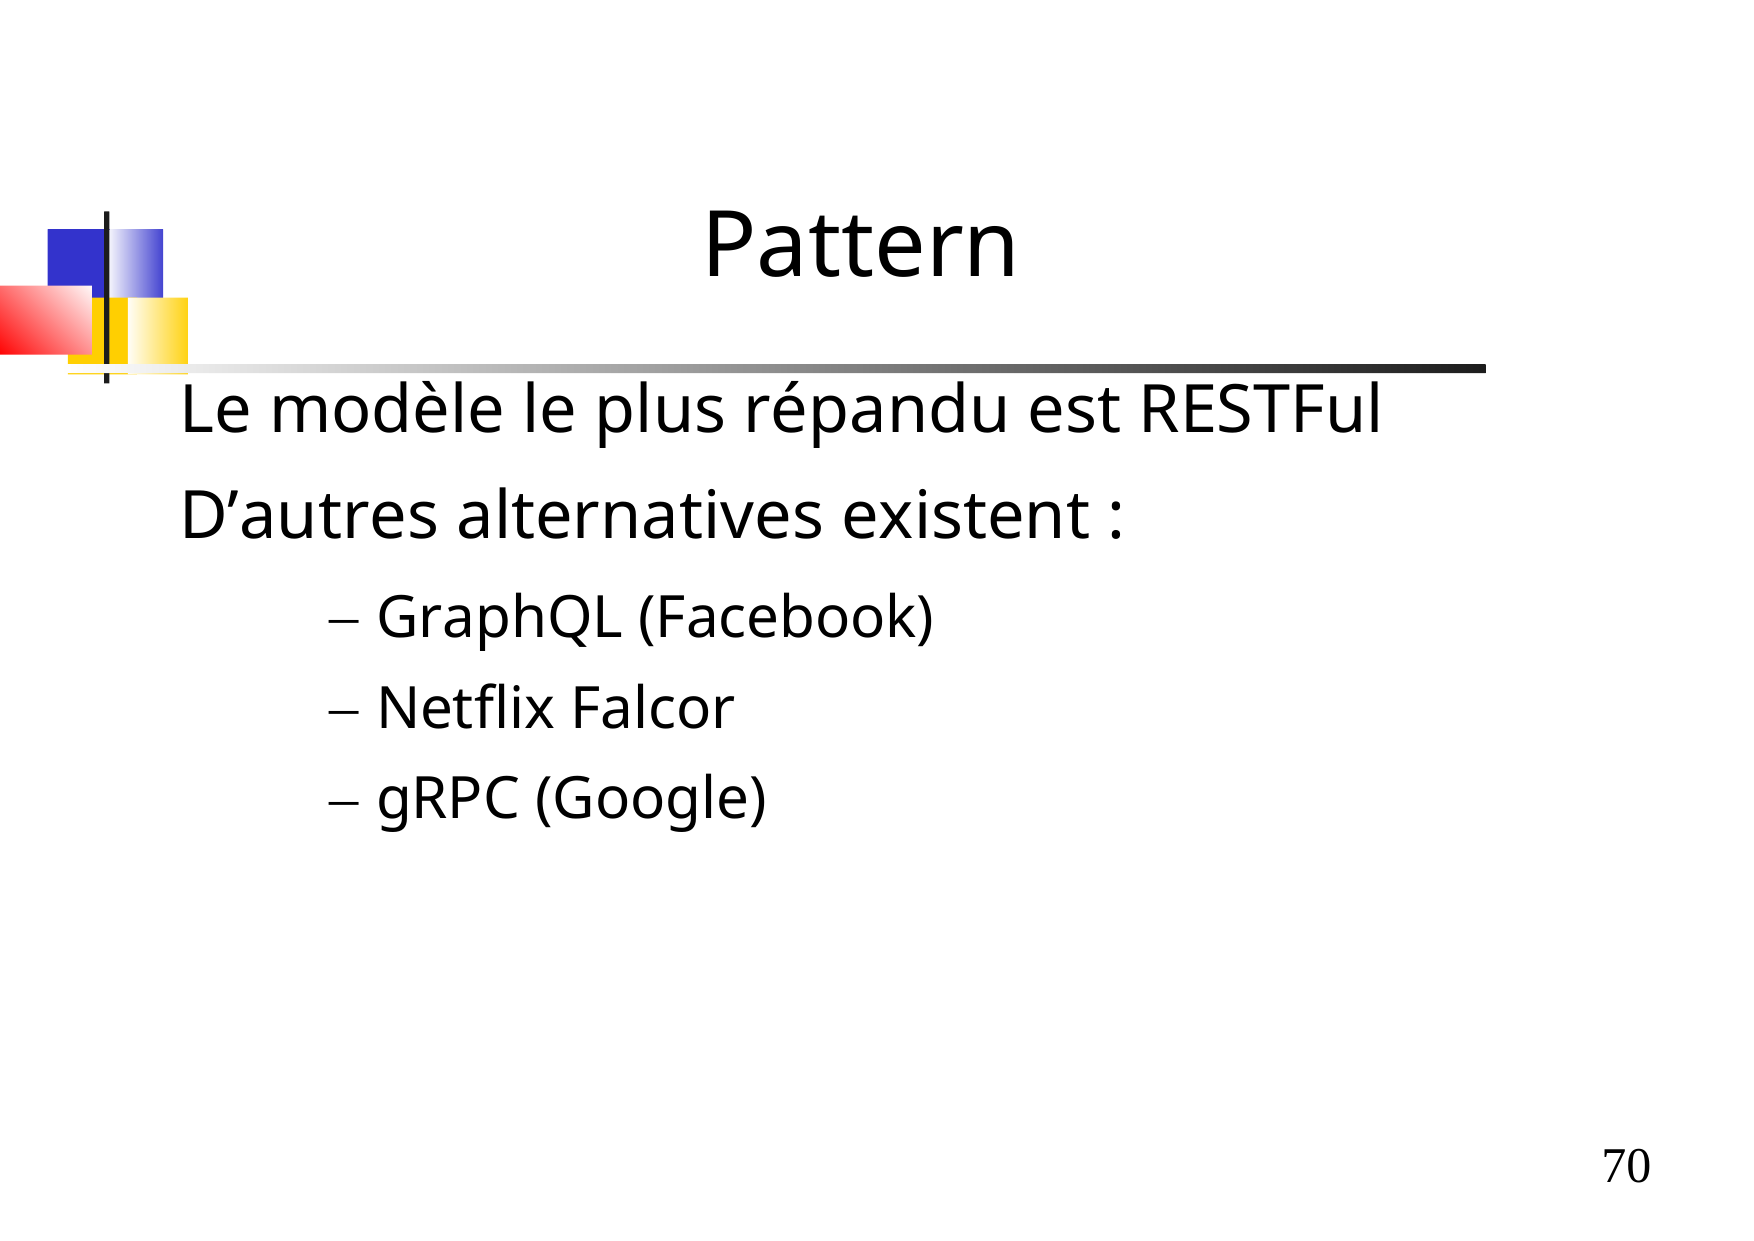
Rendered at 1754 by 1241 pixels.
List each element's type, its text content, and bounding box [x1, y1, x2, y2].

list Le modèle le plus répandu est RESTFul D’autres alternatives existent : GraphQL (Facebook) Netflix Falcor gRPC (Google) [179, 371, 1567, 1091]
title Pattern [179, 139, 1567, 351]
